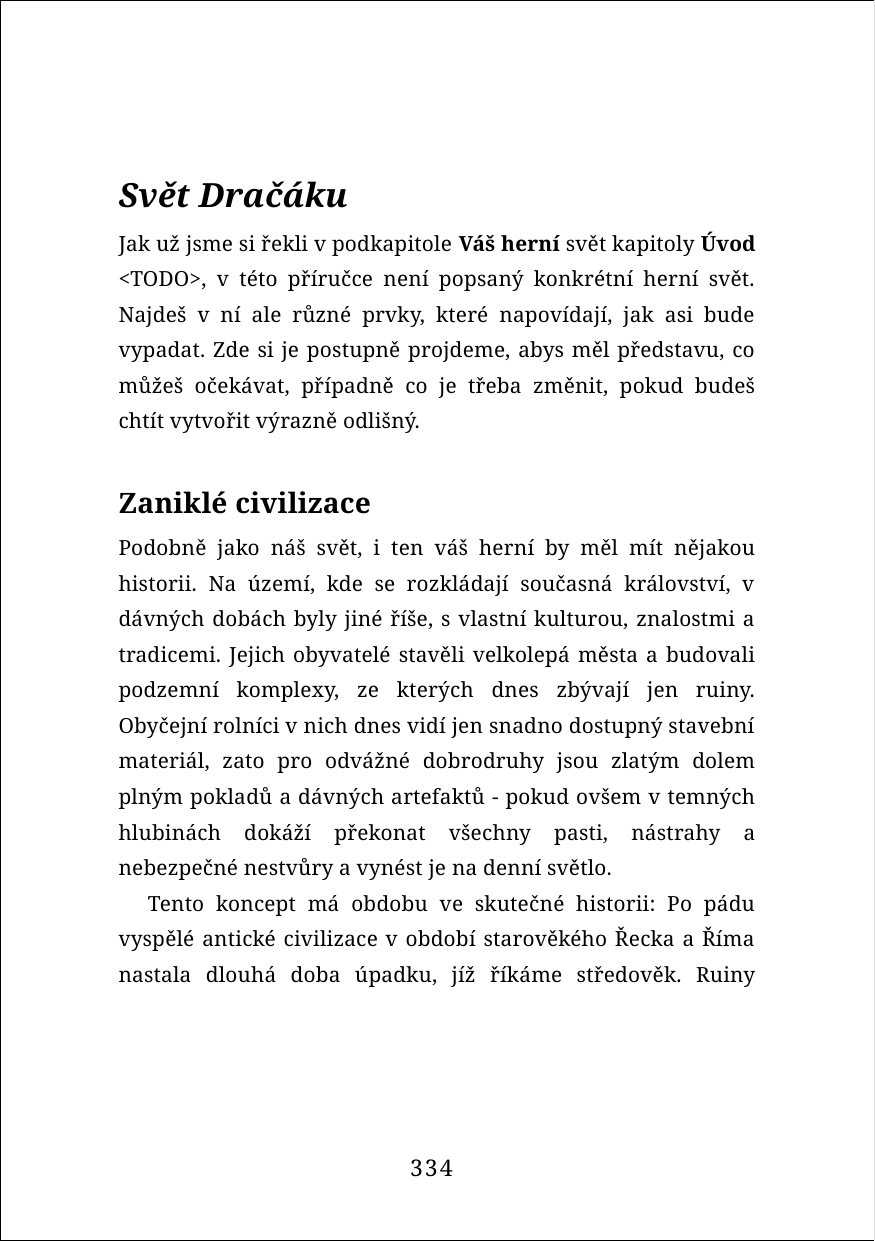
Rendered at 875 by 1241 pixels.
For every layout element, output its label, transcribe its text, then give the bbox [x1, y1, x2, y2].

subtitle Svět Dračáku [118, 172, 756, 217]
subtitle Zaniklé civilizace [118, 483, 756, 522]
text Jak už jsme si řekli v podkapitole Váš herní svět kapitoly Úvod <TODO>, v této příručce není popsaný konkrétní herní svět. Najdeš v ní ale různé prvky, které napovídají, jak asi bude vypadat. Zde si je postupně projdeme, abys měl představu, co můžeš očekávat, případně co je třeba změnit, pokud budeš chtít vytvořit výrazně odlišný. [118, 229, 756, 435]
text Podobně jako náš svět, i ten váš herní by měl mít nějakou historii. Na území, kde se rozkládají současná království, v dávných dobách byly jiné říše, s vlastní kulturou, znalostmi a tradicemi. Jejich obyvatelé stavěli velkolepá města a budovali podzemní komplexy, ze kterých dnes zbývají jen ruiny. Obyčejní rolníci v nich dnes vidí jen snadno dostupný stavební materiál, zato pro odvážné dobrodruhy jsou zlatým dolem plným pokladů a dávných artefaktů - pokud ovšem v temných hlubinách dokáží překonat všechny pasti, nástrahy a nebezpečné nestvůry a vynést je na denní světlo. Tento koncept má obdobu ve skutečné historii: Po pádu vyspělé antické civilizace v období starověkého Řecka a Říma nastala dlouhá doba úpadku, jíž říkáme středověk. Ruiny [118, 533, 756, 988]
